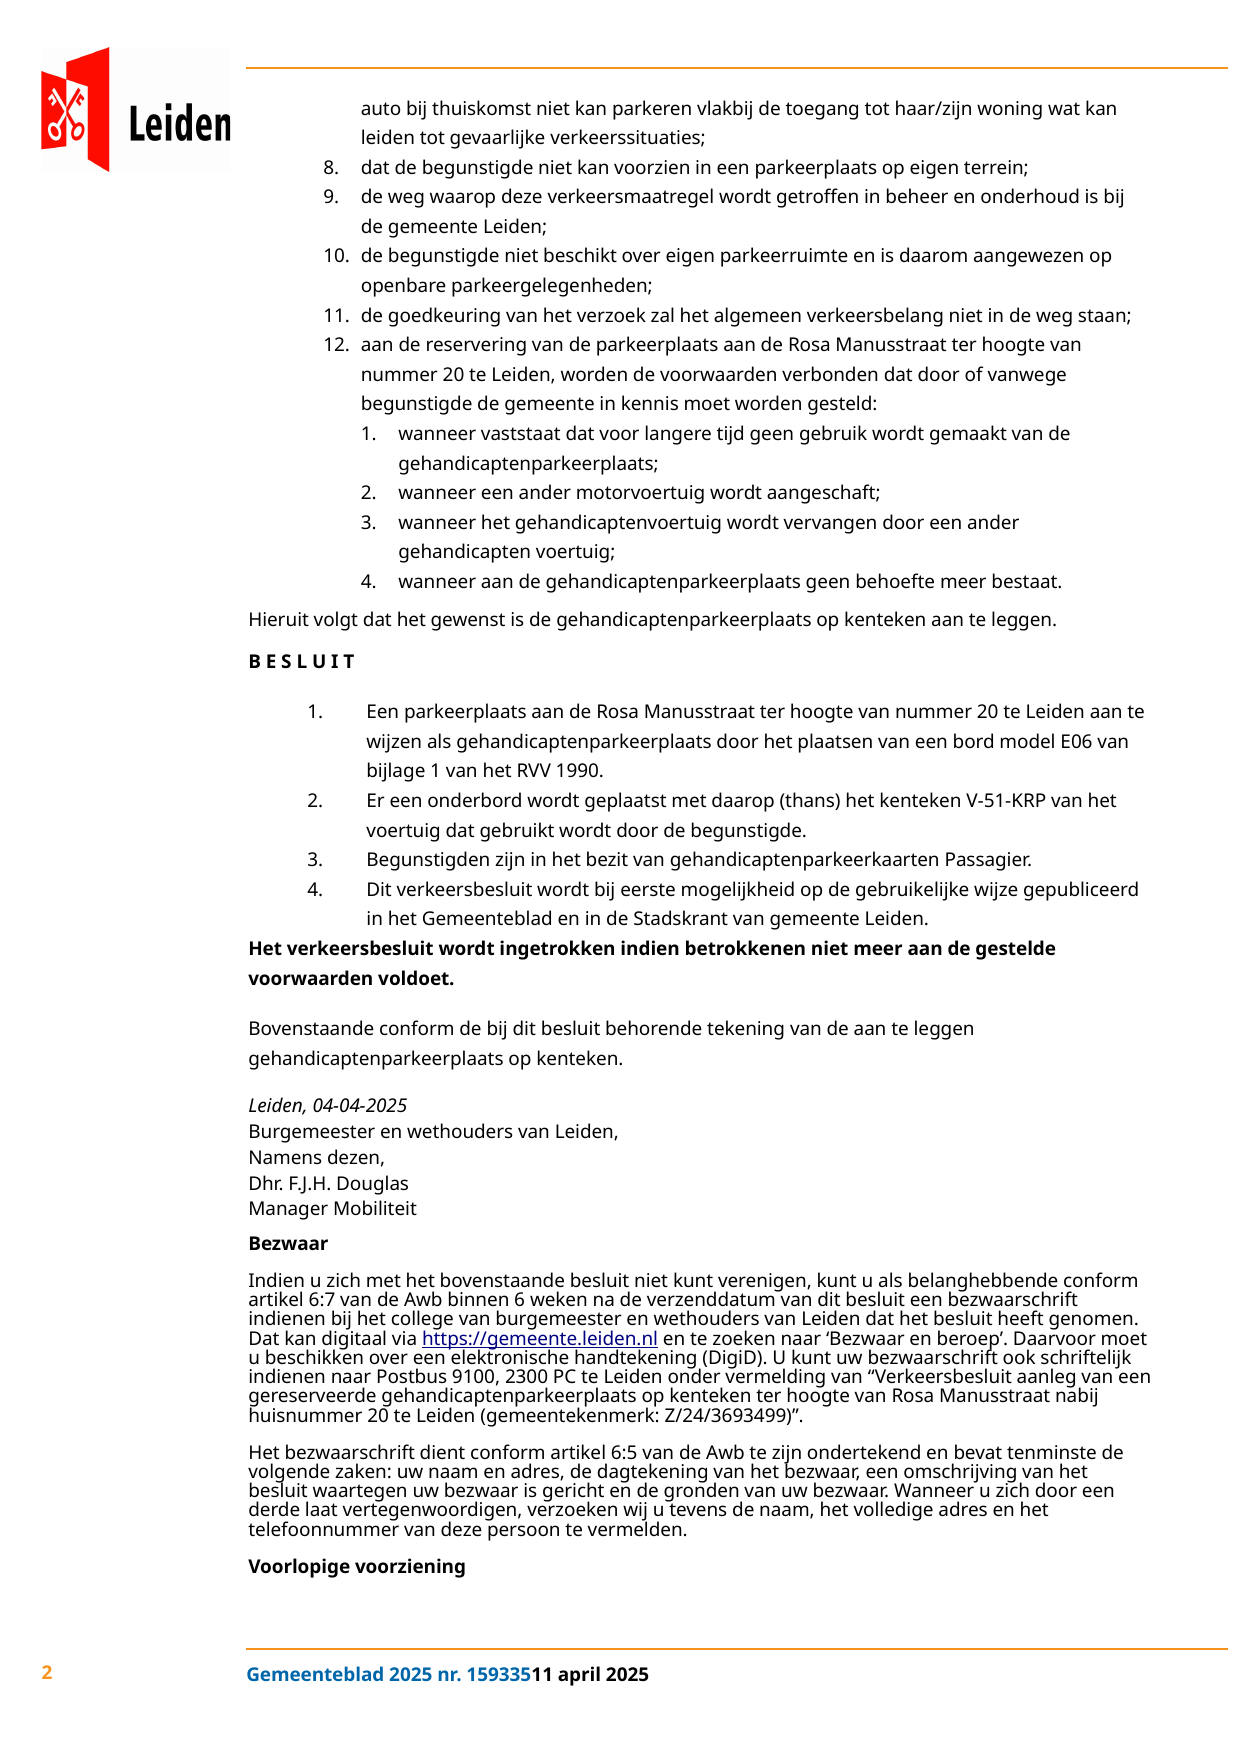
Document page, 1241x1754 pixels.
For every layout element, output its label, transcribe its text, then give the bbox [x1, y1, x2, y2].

text Hieruit volgt dat het gewenst is de gehandicaptenparkeerplaats op kenteken aan te leggen. [248, 606, 1152, 632]
text Voorlopige voorziening [248, 1558, 1152, 1577]
list de goedkeuring van het verzoek zal het algemeen verkeersbelang niet in de weg staan; [323, 302, 1152, 328]
text Dhr. F.J.H. Douglas [248, 1170, 1152, 1195]
text Indien u zich met het bovenstaande besluit niet kunt verenigen, kunt u als belanghebbende conform artikel 6:7 van de Awb binnen 6 weken na de verzenddatum van dit besluit een bezwaarschrift indienen bij het college van burgemeester en wethouders van Leiden dat het besluit heeft genomen. Dat kan digitaal via https://gemeente.leiden.nl en te zoeken naar ‘Bezwaar en beroep’. Daarvoor moet u beschikken over een elektronische handtekening (DigiD). U kunt uw bezwaarschrift ook schriftelijk indienen naar Postbus 9100, 2300 PC te Leiden onder vermelding van “Verkeersbesluit aanleg van een gereserveerde gehandicaptenparkeerplaats op kenteken ter hoogte van Rosa Manusstraat nabij huisnummer 20 te Leiden (gemeentekenmerk: Z/24/3693499)”. [248, 1272, 1152, 1426]
text Leiden, 04-04-2025 [248, 1092, 1152, 1118]
text Bezwaar [248, 1235, 1152, 1254]
picture [41, 47, 231, 172]
list wanneer het gehandicaptenvoertuig wordt vervangen door een ander gehandicapten voertuig; [361, 509, 1152, 564]
list wanneer aan de gehandicaptenparkeerplaats geen behoefte meer bestaat. [361, 568, 1152, 594]
list aan de reservering van de parkeerplaats aan de Rosa Manusstraat ter hoogte van nummer 20 te Leiden, worden de voorwaarden verbonden dat door of vanwege begunstigde de gemeente in kennis moet worden gesteld: [323, 331, 1152, 416]
list Er een onderbord wordt geplaatst met daarop (thans) het kenteken V-51-KRP van het voertuig dat gebruikt wordt door de begunstigde. [307, 787, 1152, 842]
list dat de begunstigde niet kan voorzien in een parkeerplaats op eigen terrein; [323, 154, 1152, 180]
text Namens dezen, [248, 1144, 1152, 1170]
list Een parkeerplaats aan de Rosa Manusstraat ter hoogte van nummer 20 te Leiden aan te wijzen als gehandicaptenparkeerplaats door het plaatsen van een bord model E06 van bijlage 1 van het RVV 1990. [307, 698, 1152, 783]
text B E S L U I T [248, 648, 1152, 674]
text Bovenstaande conform de bij dit besluit behorende tekening van de aan te leggen gehandicaptenparkeerplaats op kenteken. [248, 1015, 1152, 1070]
list wanneer vaststaat dat voor langere tijd geen gebruik wordt gemaakt van de gehandicaptenparkeerplaats; [361, 420, 1152, 476]
list Dit verkeersbesluit wordt bij eerste mogelijkheid op de gebruikelijke wijze gepubliceerd in het Gemeenteblad en in de Stadskrant van gemeente Leiden. [307, 876, 1152, 931]
text Burgemeester en wethouders van Leiden, [248, 1118, 1152, 1144]
list Begunstigden zijn in het bezit van gehandicaptenparkeerkaarten Passagier. [307, 846, 1152, 872]
list auto bij thuiskomst niet kan parkeren vlakbij de toegang tot haar/zijn woning wat kan leiden tot gevaarlijke verkeerssituaties; [323, 95, 1152, 150]
list de begunstigde niet beschikt over eigen parkeerruimte en is daarom aangewezen op openbare parkeergelegenheden; [323, 243, 1152, 298]
list wanneer een ander motorvoertuig wordt aangeschaft; [361, 479, 1152, 505]
text Manager Mobiliteit [248, 1195, 1152, 1221]
list de weg waarop deze verkeersmaatregel wordt getroffen in beheer en onderhoud is bij de gemeente Leiden; [323, 183, 1152, 239]
text Het bezwaarschrift dient conform artikel 6:5 van de Awb te zijn ondertekend en bevat tenminste de volgende zaken: uw naam en adres, de dagtekening van het bezwaar, een omschrijving van het besluit waartegen uw bezwaar is gericht en de gronden van uw bezwaar. Wanneer u zich door een derde laat vertegenwoordigen, verzoeken wij u tevens de naam, het volledige adres en het telefoonnummer van deze persoon te vermelden. [248, 1444, 1152, 1540]
text Het verkeersbesluit wordt ingetrokken indien betrokkenen niet meer aan de gestelde voorwaarden voldoet. [248, 935, 1152, 990]
